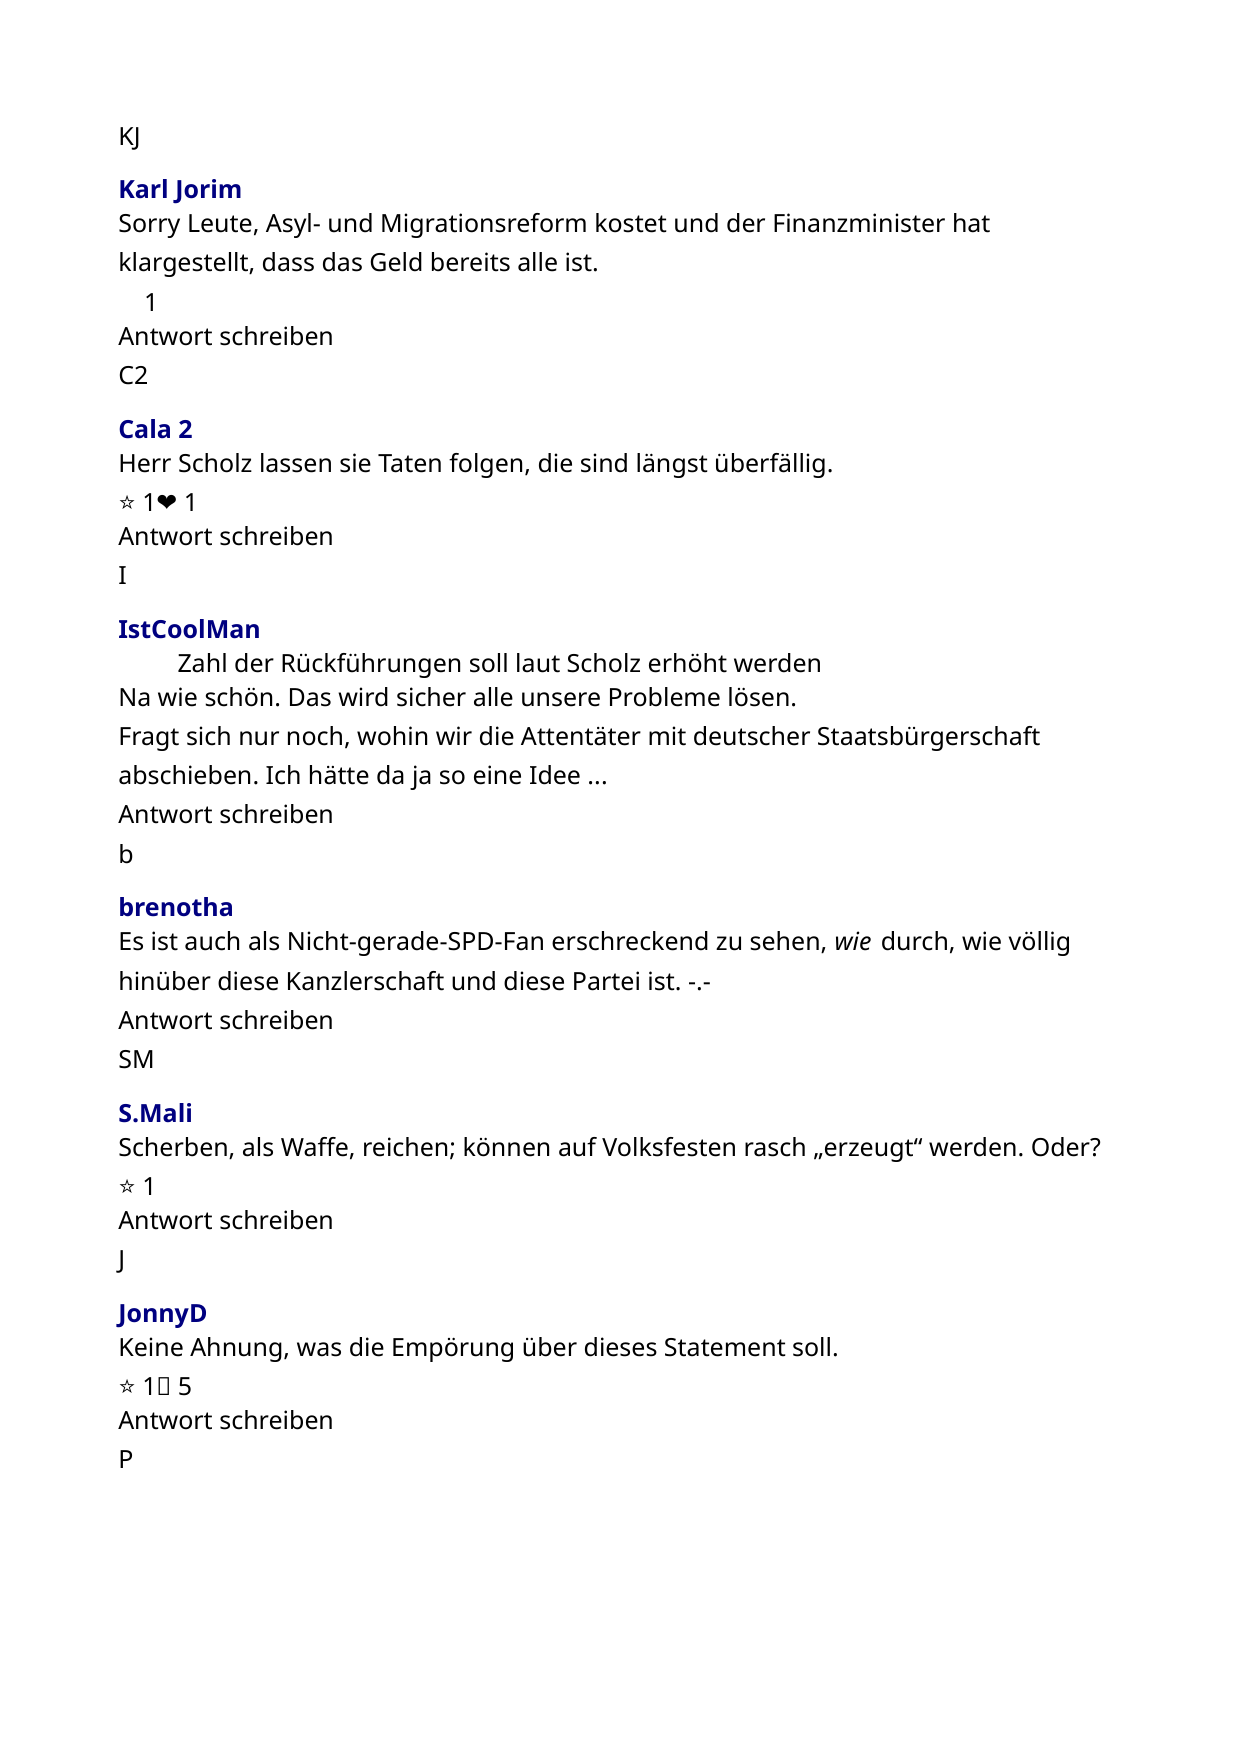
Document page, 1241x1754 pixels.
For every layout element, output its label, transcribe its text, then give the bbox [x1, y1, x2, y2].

subtitle Cala 2 [118, 411, 1122, 445]
text Scherben, als Waffe, reichen; können auf Volksfesten rasch „erzeugt“ werden. Oder? [118, 1129, 1122, 1163]
text Antwort schreiben [118, 797, 1122, 831]
text J [118, 1242, 1122, 1276]
subtitle Karl Jorim [118, 172, 1122, 206]
text 🙁 1 [118, 284, 1122, 318]
subtitle brenotha [118, 890, 1122, 924]
text I [118, 558, 1122, 592]
text Na wie schön. Das wird sicher alle unsere Probleme lösen. [118, 679, 1122, 714]
text P [118, 1442, 1122, 1476]
text C2 [118, 357, 1122, 392]
text Zahl der Rückführungen soll laut Scholz erhöht werden [177, 646, 1063, 679]
text ⭐️ 1❤️ 1 [118, 484, 1122, 518]
text Herr Scholz lassen sie Taten folgen, die sind längst überfällig. [118, 445, 1122, 479]
text Es ist auch als Nicht-gerade-SPD-Fan erschreckend zu sehen, wie durch, wie völlig hinüber diese Kanzlerschaft und diese Partei ist. -.- [118, 924, 1122, 997]
text b [118, 836, 1122, 870]
text KJ [118, 118, 1122, 152]
text ⭐️ 1🤨 5 [118, 1369, 1122, 1403]
text Fragt sich nur noch, wohin wir die Attentäter mit deutscher Staatsbürgerschaft abschieben. Ich hätte da ja so eine Idee ... [118, 719, 1122, 792]
text Antwort schreiben [118, 1203, 1122, 1237]
text Antwort schreiben [118, 1002, 1122, 1036]
text ⭐️ 1 [118, 1168, 1122, 1203]
subtitle IstCoolMan [118, 611, 1122, 646]
text Keine Ahnung, was die Empörung über dieses Statement soll. [118, 1329, 1122, 1364]
text Antwort schreiben [118, 1403, 1122, 1437]
subtitle JonnyD [118, 1296, 1122, 1329]
text Sorry Leute, Asyl- und Migrationsreform kostet und der Finanzminister hat klargestellt, dass das Geld bereits alle ist. [118, 206, 1122, 279]
text Antwort schreiben [118, 318, 1122, 352]
text SM [118, 1042, 1122, 1076]
text Antwort schreiben [118, 518, 1122, 553]
subtitle S.Mali [118, 1095, 1122, 1129]
